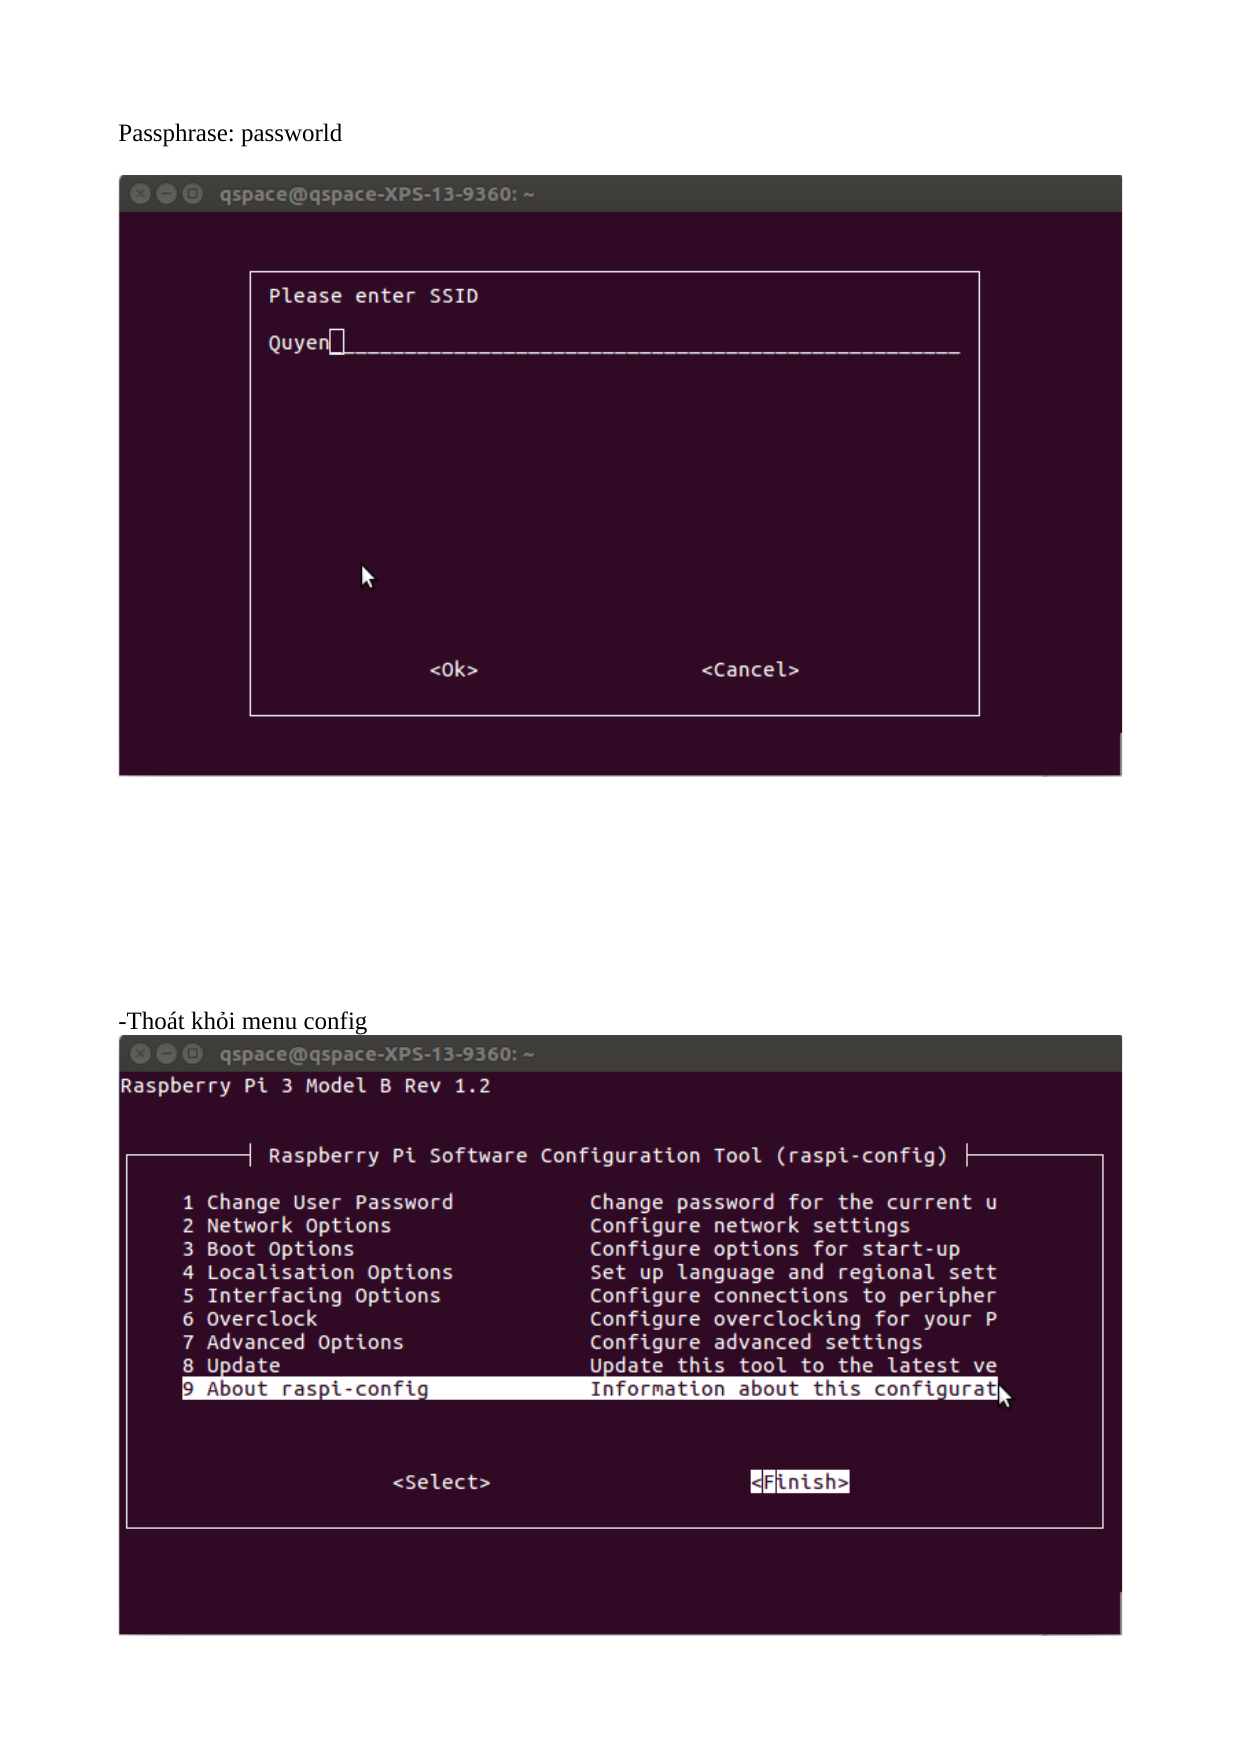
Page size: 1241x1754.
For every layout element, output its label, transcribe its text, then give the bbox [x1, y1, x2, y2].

text -Thoát khỏi menu config [118, 1006, 1122, 1035]
picture [118, 175, 1123, 777]
picture [118, 1035, 1123, 1636]
text Passphrase: passworld [118, 118, 1122, 147]
